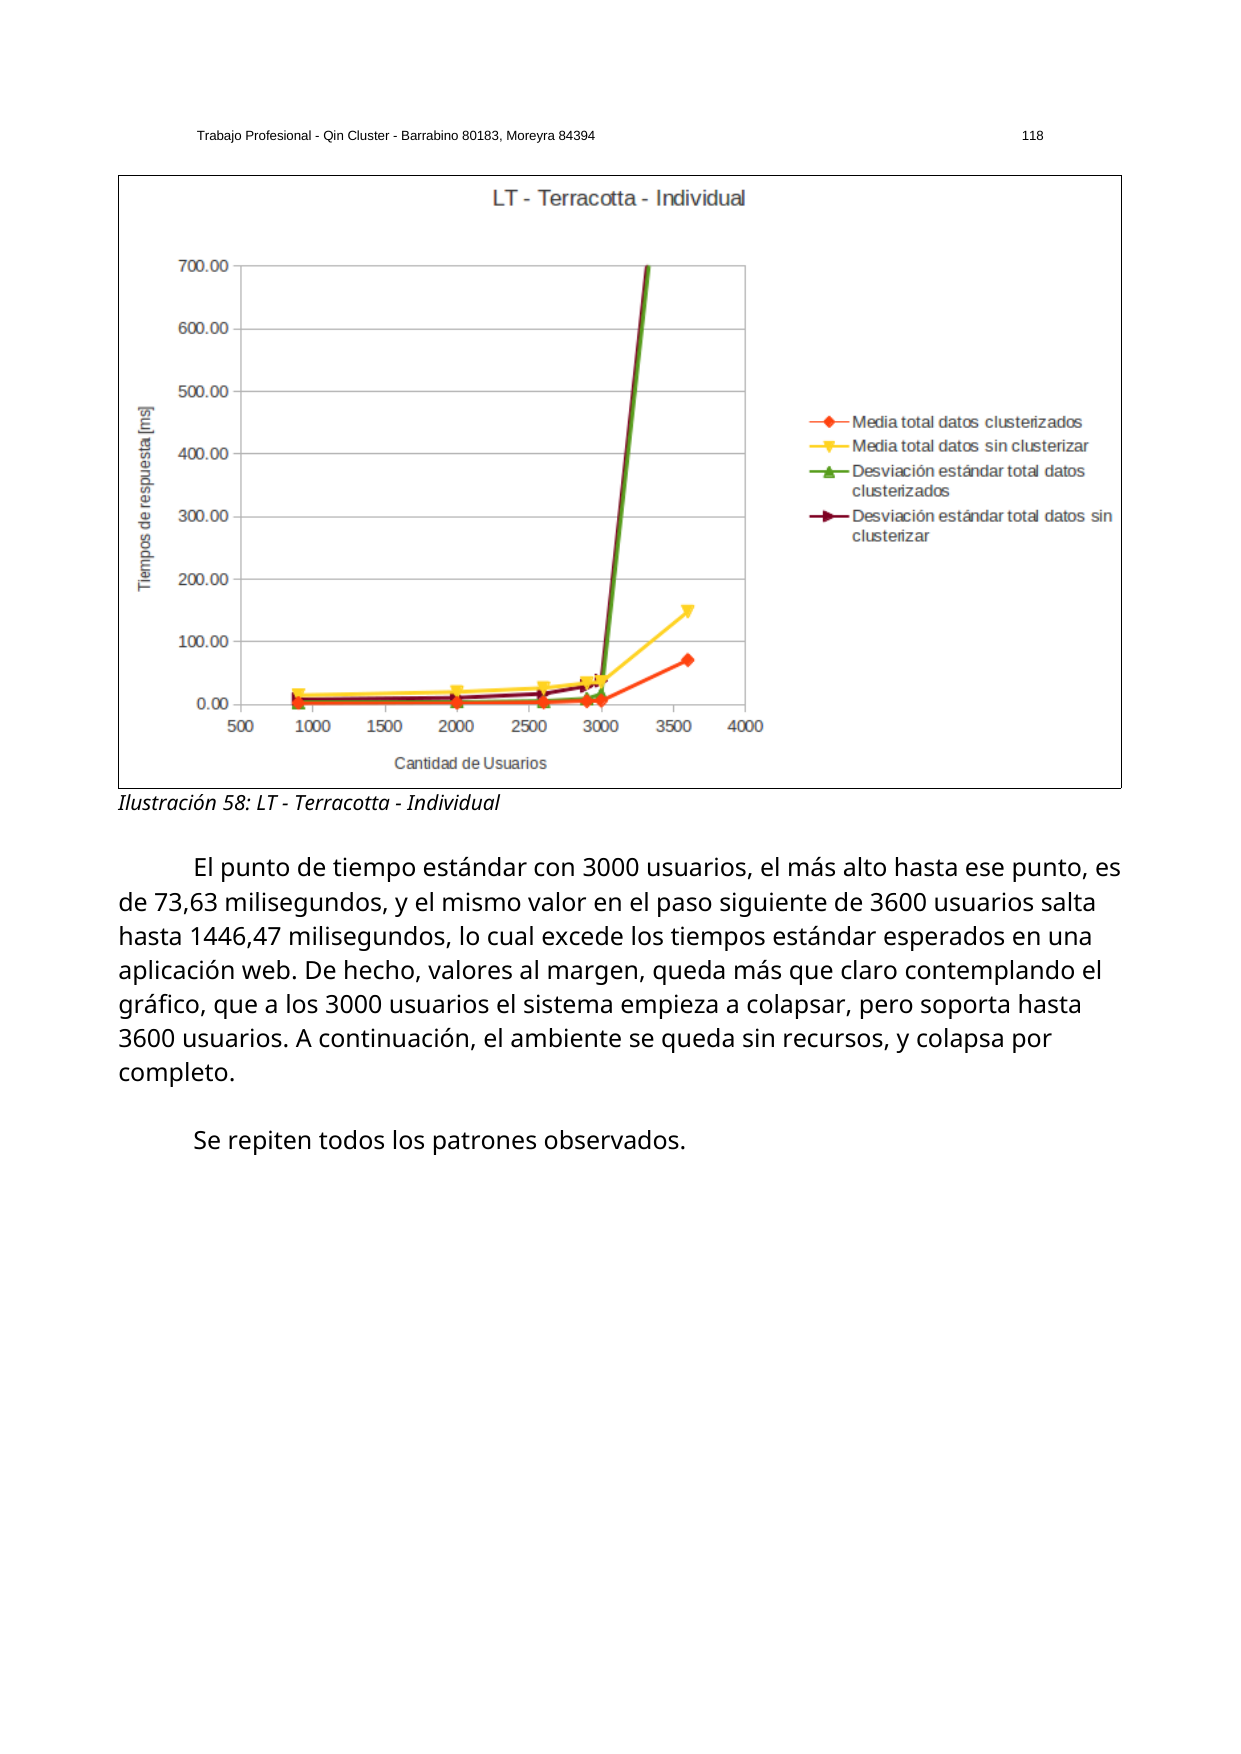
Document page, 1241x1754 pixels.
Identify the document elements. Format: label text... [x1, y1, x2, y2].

picture [121, 178, 1119, 785]
text Se repiten todos los patrones observados. [118, 1123, 1122, 1157]
text El punto de tiempo estándar con 3000 usuarios, el más alto hasta ese punto, es de 73,63 milisegundos, y el mismo valor en el paso siguiente de 3600 usuarios salta hasta 1446,47 milisegundos, lo cual excede los tiempos estándar esperados en una aplicación web. De hecho, valores al margen, queda más que claro contemplando el gráfico, que a los 3000 usuarios el sistema empieza a colapsar, pero soporta hasta 3600 usuarios. A continuación, el ambiente se queda sin recursos, y colapsa por completo. [118, 850, 1122, 1088]
text Ilustración 58: LT - Terracotta - Individual [118, 789, 1121, 816]
